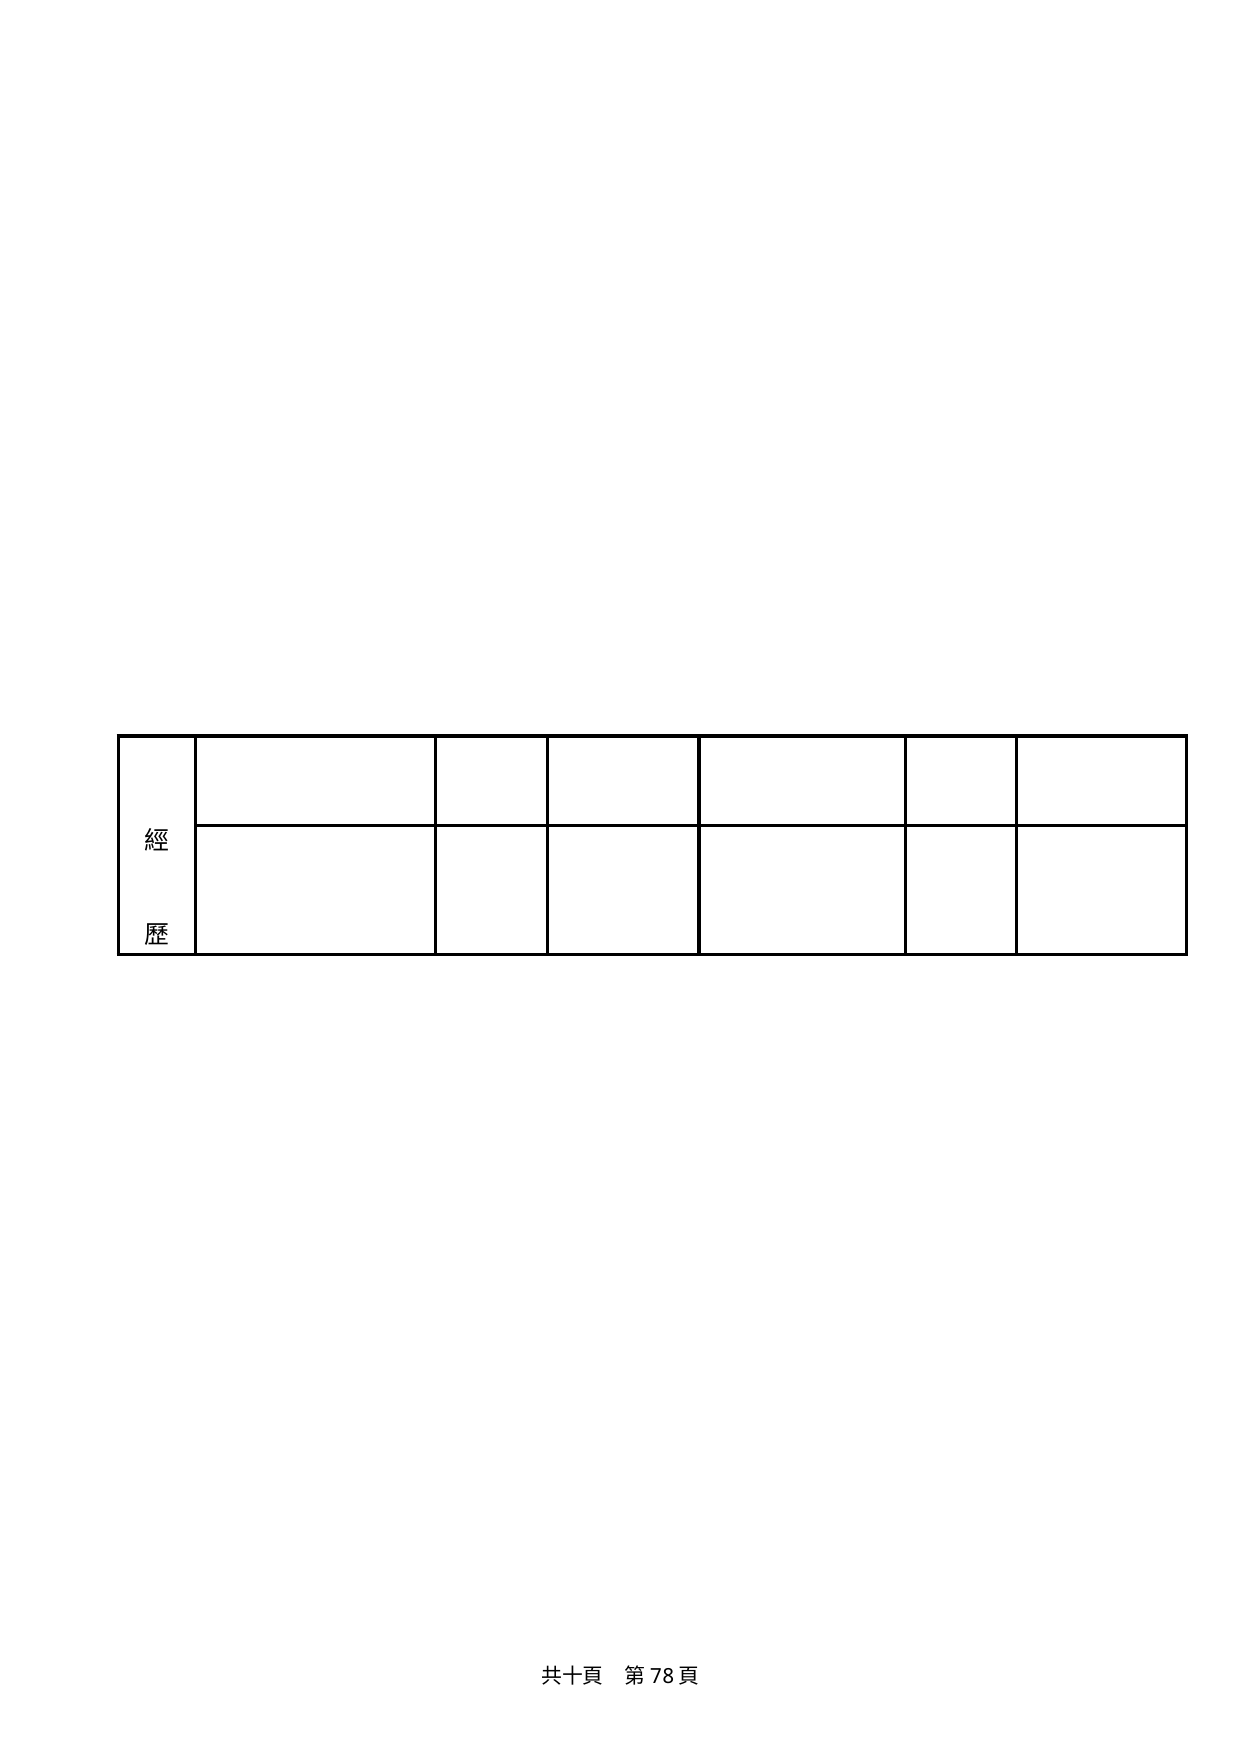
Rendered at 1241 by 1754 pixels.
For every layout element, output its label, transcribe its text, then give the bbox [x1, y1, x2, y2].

table_cell [549, 827, 697, 953]
table_cell [437, 827, 546, 953]
table_cell [701, 827, 904, 953]
table_cell [1018, 738, 1185, 824]
table_cell [701, 738, 904, 824]
table_cell [197, 827, 434, 953]
table_cell [197, 738, 434, 824]
table_cell [549, 738, 697, 824]
table_cell [1018, 827, 1185, 953]
table_cell [437, 738, 546, 824]
table_cell [907, 738, 1015, 824]
table_cell [907, 827, 1015, 953]
table_cell 經 歷 [120, 738, 194, 953]
